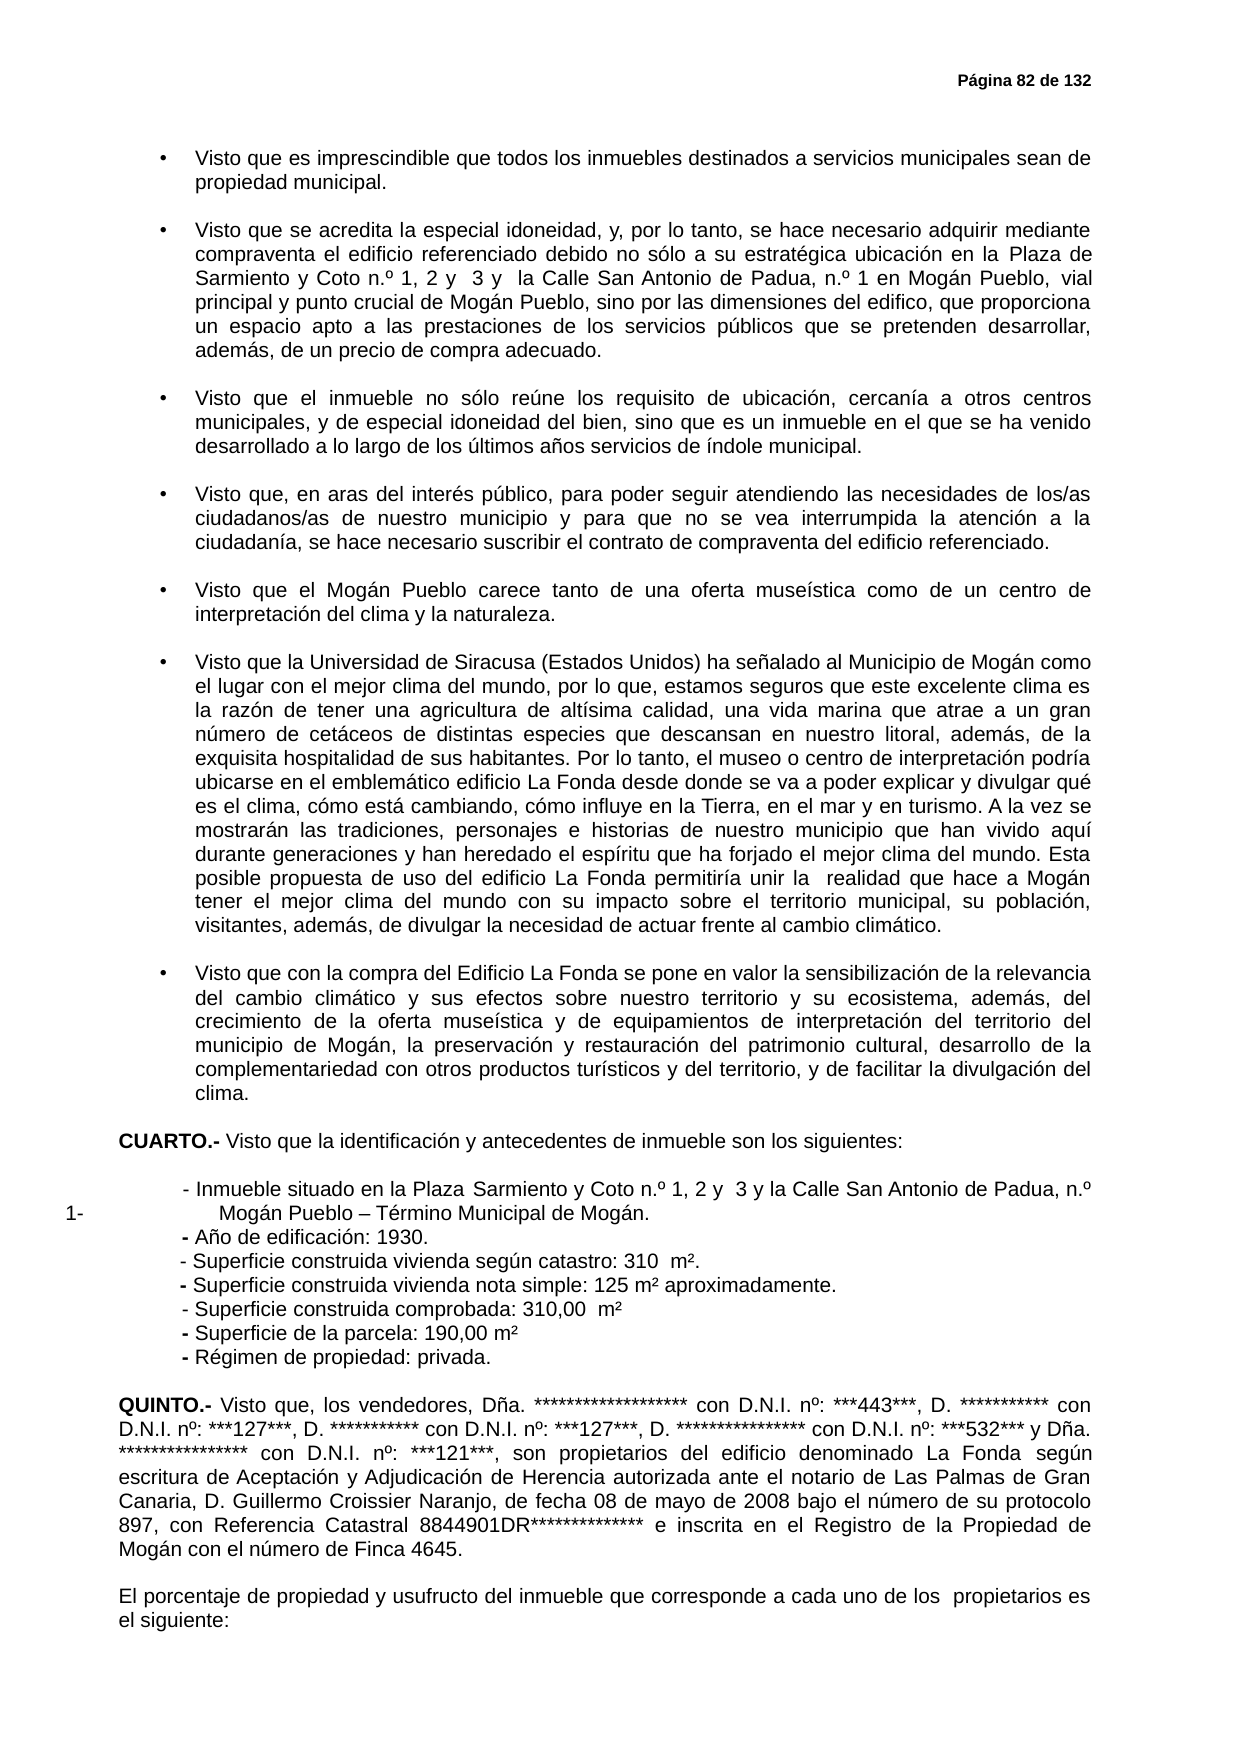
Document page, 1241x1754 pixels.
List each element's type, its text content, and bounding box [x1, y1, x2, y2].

list Visto que es imprescindible que todos los inmuebles destinados a servicios municipales sean de propiedad municipal. [159, 146, 1092, 194]
text El porcentaje de propiedad y usufructo del inmueble que corresponde a cada uno de los propietarios es el siguiente: [118, 1584, 1092, 1632]
list Visto que el Mogán Pueblo carece tanto de una oferta museística como de un centro de interpretación del clima y la naturaleza. [159, 578, 1092, 626]
list - Superficie construida vivienda según catastro: 310 m². - Superficie construida vivienda nota simple: 125 m² aproximadamente. [93, 1249, 1092, 1297]
list Visto que la Universidad de Siracusa (Estados Unidos) ha señalado al Municipio de Mogán como el lugar con el mejor clima del mundo, por lo que, estamos seguros que este excelente clima es la razón de tener una agricultura de altísima calidad, una vida marina que atrae a un gran número de cetáceos de distintas especies que descansan en nuestro litoral, además, de la exquisita hospitalidad de sus habitantes. Por lo tanto, el museo o centro de interpretación podría ubicarse en el emblemático edificio La Fonda desde donde se va a poder explicar y divulgar qué es el clima, cómo está cambiando, cómo influye en la Tierra, en el mar y en turismo. A la vez se mostrarán las tradiciones, personajes e historias de nuestro municipio que han vivido aquí durante generaciones y han heredado el espíritu que ha forjado el mejor clima del mundo. Esta posible propuesta de uso del edificio La Fonda permitiría unir la realidad que hace a Mogán tener el mejor clima del mundo con su impacto sobre el territorio municipal, su población, visitantes, además, de divulgar la necesidad de actuar frente al cambio climático. [159, 650, 1092, 937]
list Visto que, en aras del interés público, para poder seguir atendiendo las necesidades de los/as ciudadanos/as de nuestro municipio y para que no se vea interrumpida la atención a la ciudadanía, se hace necesario suscribir el contrato de compraventa del edificio referenciado. [159, 482, 1092, 554]
list Visto que se acredita la especial idoneidad, y, por lo tanto, se hace necesario adquirir mediante compraventa el edificio referenciado debido no sólo a su estratégica ubicación en la Plaza de Sarmiento y Coto n.º 1, 2 y 3 y la Calle San Antonio de Padua, n.º 1 en Mogán Pueblo, vial principal y punto crucial de Mogán Pueblo, sino por las dimensiones del edifico, que proporciona un espacio apto a las prestaciones de los servicios públicos que se pretenden desarrollar, además, de un precio de compra adecuado. [159, 218, 1092, 362]
text - Superficie construida comprobada: 310,00 m² - Superficie de la parcela: 190,00 m² - Régimen de propiedad: privada. [118, 1297, 1092, 1393]
list Visto que el inmueble no sólo reúne los requisito de ubicación, cercanía a otros centros municipales, y de especial idoneidad del bien, sino que es un inmueble en el que se ha venido desarrollado a lo largo de los últimos años servicios de índole municipal. [159, 386, 1092, 458]
text QUINTO.- Visto que, los vendedores, Dña. ******************* con D.N.I. nº: ***443***, D. *********** con D.N.I. nº: ***127***, D. *********** con D.N.I. nº: ***127***, D. **************** con D.N.I. nº: ***532*** y Dña. **************** con D.N.I. nº: ***121***, son propietarios del edificio denominado La Fonda según escritura de Aceptación y Adjudicación de Herencia autorizada ante el notario de Las Palmas de Gran Canaria, D. Guillermo Croissier Naranjo, de fecha 08 de mayo de 2008 bajo el número de su protocolo 897, con Referencia Catastral 8844901DR************** e inscrita en el Registro de la Propiedad de Mogán con el número de Finca 4645. [118, 1393, 1092, 1560]
list - Año de edificación: 1930. [118, 1225, 1092, 1249]
list - Inmueble situado en la Plaza Sarmiento y Coto n.º 1, 2 y 3 y la Calle San Antonio de Padua, n.º 1- Mogán Pueblo – Término Municipal de Mogán. [65, 1177, 1092, 1225]
list Visto que con la compra del Edificio La Fonda se pone en valor la sensibilización de la relevancia del cambio climático y sus efectos sobre nuestro territorio y su ecosistema, además, del crecimiento de la oferta museística y de equipamientos de interpretación del territorio del municipio de Mogán, la preservación y restauración del patrimonio cultural, desarrollo de la complementariedad con otros productos turísticos y del territorio, y de facilitar la divulgación del clima. [159, 961, 1092, 1105]
text CUARTO.- Visto que la identificación y antecedentes de inmueble son los siguientes: [118, 1129, 1092, 1153]
